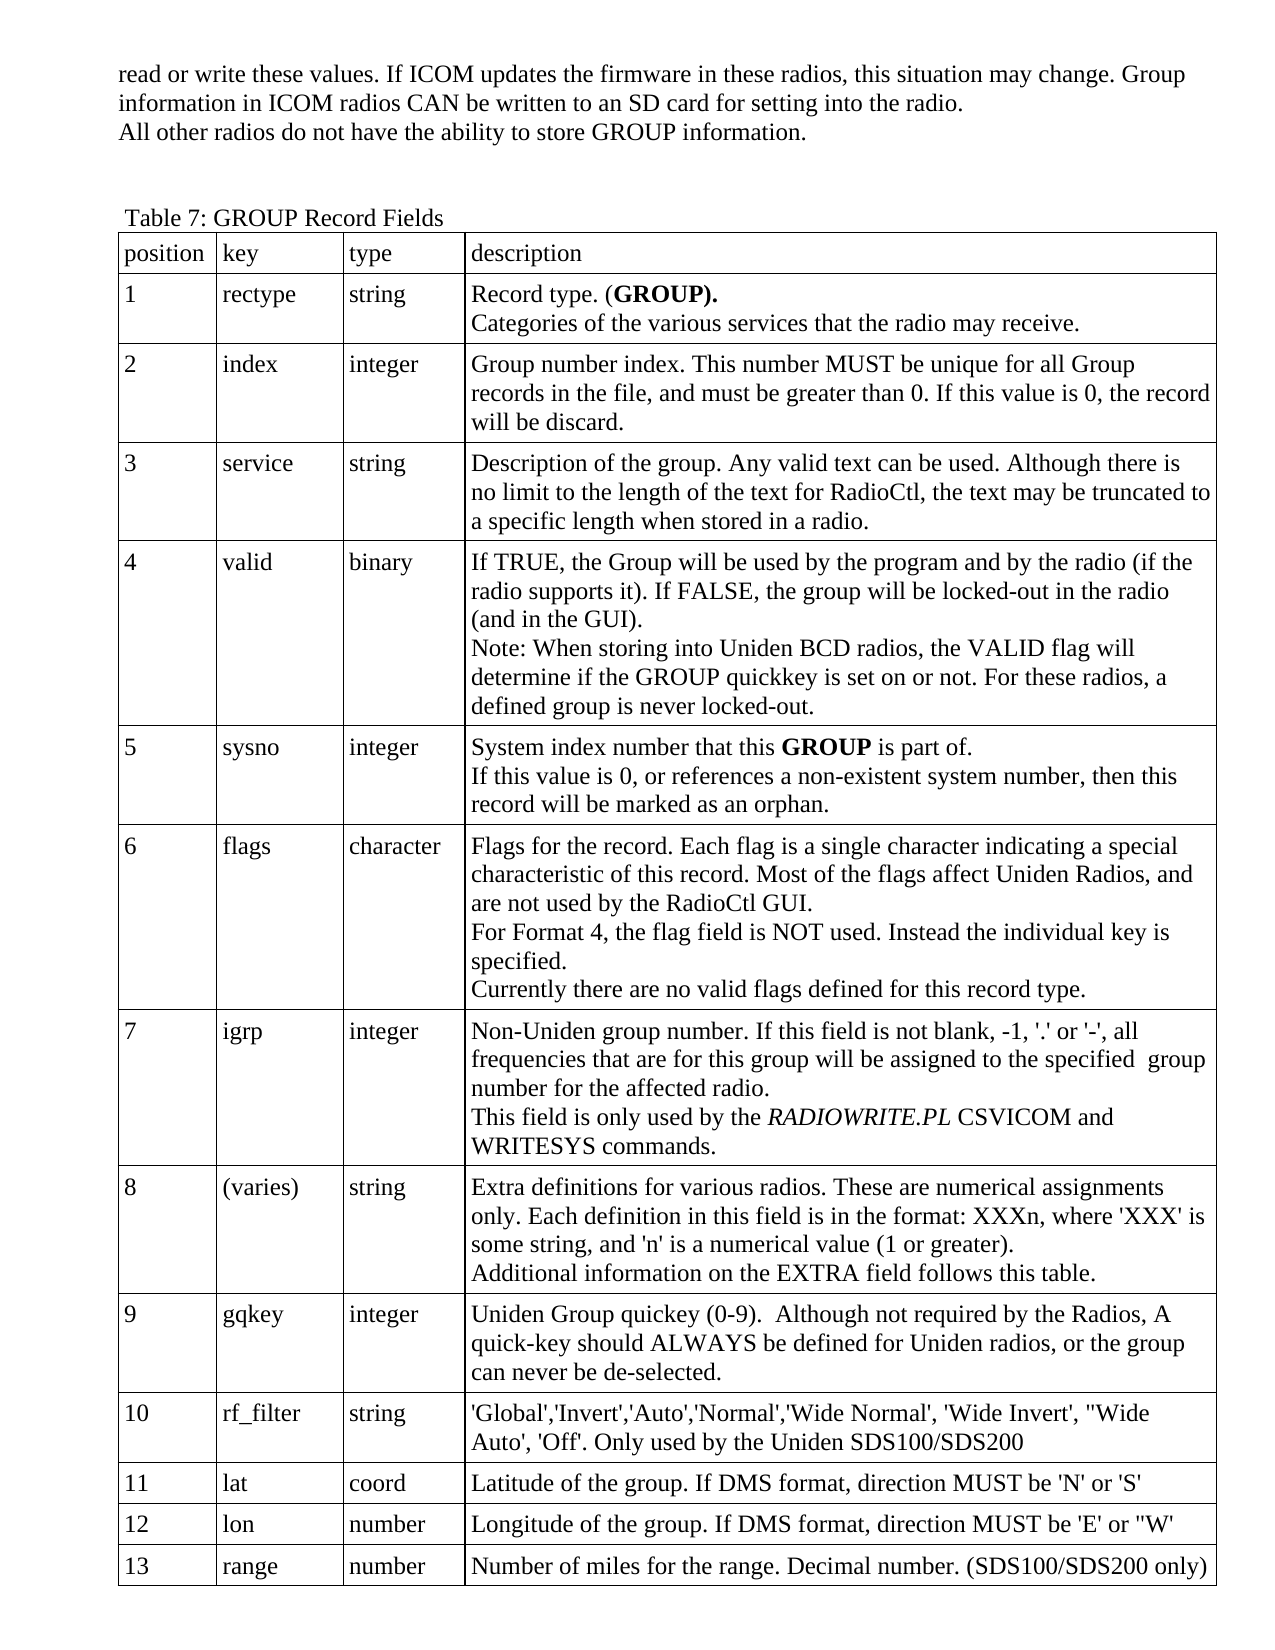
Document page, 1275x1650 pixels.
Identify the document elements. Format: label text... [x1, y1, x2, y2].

table_cell 1 [119, 274, 216, 343]
table_cell Group number index. This number MUST be unique for all Group records in the file, and must be greater than 0. If this value is 0, the record will be discard. [466, 344, 1216, 442]
table_cell service [217, 443, 343, 540]
table_cell index [217, 344, 343, 442]
table_header key [217, 233, 343, 273]
table_cell 2 [119, 344, 216, 442]
table_cell rectype [217, 274, 343, 343]
text All other radios do not have the ability to store GROUP information. [118, 117, 1216, 145]
table_cell range [217, 1545, 343, 1585]
table_cell Flags for the record. Each flag is a single character indicating a special characteristic of this record. Most of the flags affect Uniden Radios, and are not used by the RadioCtl GUI. For Format 4, the flag field is NOT used. Instead the individual key is specified. Currently there are no valid flags defined for this record type. [466, 825, 1216, 1009]
table_cell 5 [119, 726, 216, 824]
table_cell sysno [217, 726, 343, 824]
table_cell 6 [119, 825, 216, 1009]
table_header position [119, 233, 216, 273]
table_cell 4 [119, 541, 216, 725]
table_cell lat [217, 1463, 343, 1503]
table_cell 'Global','Invert','Auto','Normal','Wide Normal', 'Wide Invert', "Wide Auto', 'Off'. Only used by the Uniden SDS100/SDS200 [466, 1393, 1216, 1462]
table_cell integer [344, 726, 464, 824]
table_cell 11 [119, 1463, 216, 1503]
table_cell Uniden Group quickey (0-9). Although not required by the Radios, A quick-key should ALWAYS be defined for Uniden radios, or the group can never be de-selected. [466, 1294, 1216, 1392]
table_cell Longitude of the group. If DMS format, direction MUST be 'E' or "W' [466, 1504, 1216, 1544]
table_cell integer [344, 344, 464, 442]
table_cell 8 [119, 1166, 216, 1293]
table_cell Extra definitions for various radios. These are numerical assignments only. Each definition in this field is in the format: XXXn, where 'XXX' is some string, and 'n' is a numerical value (1 or greater). Additional information on the EXTRA field follows this table. [466, 1166, 1216, 1293]
table_cell (varies) [217, 1166, 343, 1293]
table_cell coord [344, 1463, 464, 1503]
table_cell gqkey [217, 1294, 343, 1392]
table_header type [344, 233, 464, 273]
table_cell string [344, 1393, 464, 1462]
table_cell string [344, 274, 464, 343]
table_cell igrp [217, 1010, 343, 1165]
table_cell valid [217, 541, 343, 725]
table_cell 10 [119, 1393, 216, 1462]
table_cell string [344, 443, 464, 540]
table_cell string [344, 1166, 464, 1293]
text read or write these values. If ICOM updates the firmware in these radios, this situation may change. Group information in ICOM radios CAN be written to an SD card for setting into the radio. [118, 59, 1216, 117]
table_cell Number of miles for the range. Decimal number. (SDS100/SDS200 only) [466, 1545, 1216, 1585]
table_cell binary [344, 541, 464, 725]
table_cell 13 [119, 1545, 216, 1585]
table_cell 3 [119, 443, 216, 540]
table_cell number [344, 1545, 464, 1585]
table_cell 7 [119, 1010, 216, 1165]
table_cell flags [217, 825, 343, 1009]
table_cell integer [344, 1294, 464, 1392]
table_cell number [344, 1504, 464, 1544]
table_cell Non-Uniden group number. If this field is not blank, -1, '.' or '-', all frequencies that are for this group will be assigned to the specified group number for the affected radio. This field is only used by the RADIOWRITE.PL CSVICOM and WRITESYS commands. [466, 1010, 1216, 1165]
table_cell If TRUE, the Group will be used by the program and by the radio (if the radio supports it). If FALSE, the group will be locked-out in the radio (and in the GUI). Note: When storing into Uniden BCD radios, the VALID flag will determine if the GROUP quickkey is set on or not. For these radios, a defined group is never locked-out. [466, 541, 1216, 725]
table_cell 12 [119, 1504, 216, 1544]
table_cell Latitude of the group. If DMS format, direction MUST be 'N' or 'S' [466, 1463, 1216, 1503]
table_cell 9 [119, 1294, 216, 1392]
table_cell Description of the group. Any valid text can be used. Although there is no limit to the length of the text for RadioCtl, the text may be truncated to a specific length when stored in a radio. [466, 443, 1216, 540]
table_header description [466, 233, 1216, 273]
table_cell lon [217, 1504, 343, 1544]
table_cell rf_filter [217, 1393, 343, 1462]
table_cell System index number that this GROUP is part of. If this value is 0, or references a non-existent system number, then this record will be marked as an orphan. [466, 726, 1216, 824]
text Table 7: GROUP Record Fields [118, 203, 1216, 232]
table_cell character [344, 825, 464, 1009]
table_cell integer [344, 1010, 464, 1165]
table_cell Record type. (GROUP). Categories of the various services that the radio may receive. [466, 274, 1216, 343]
